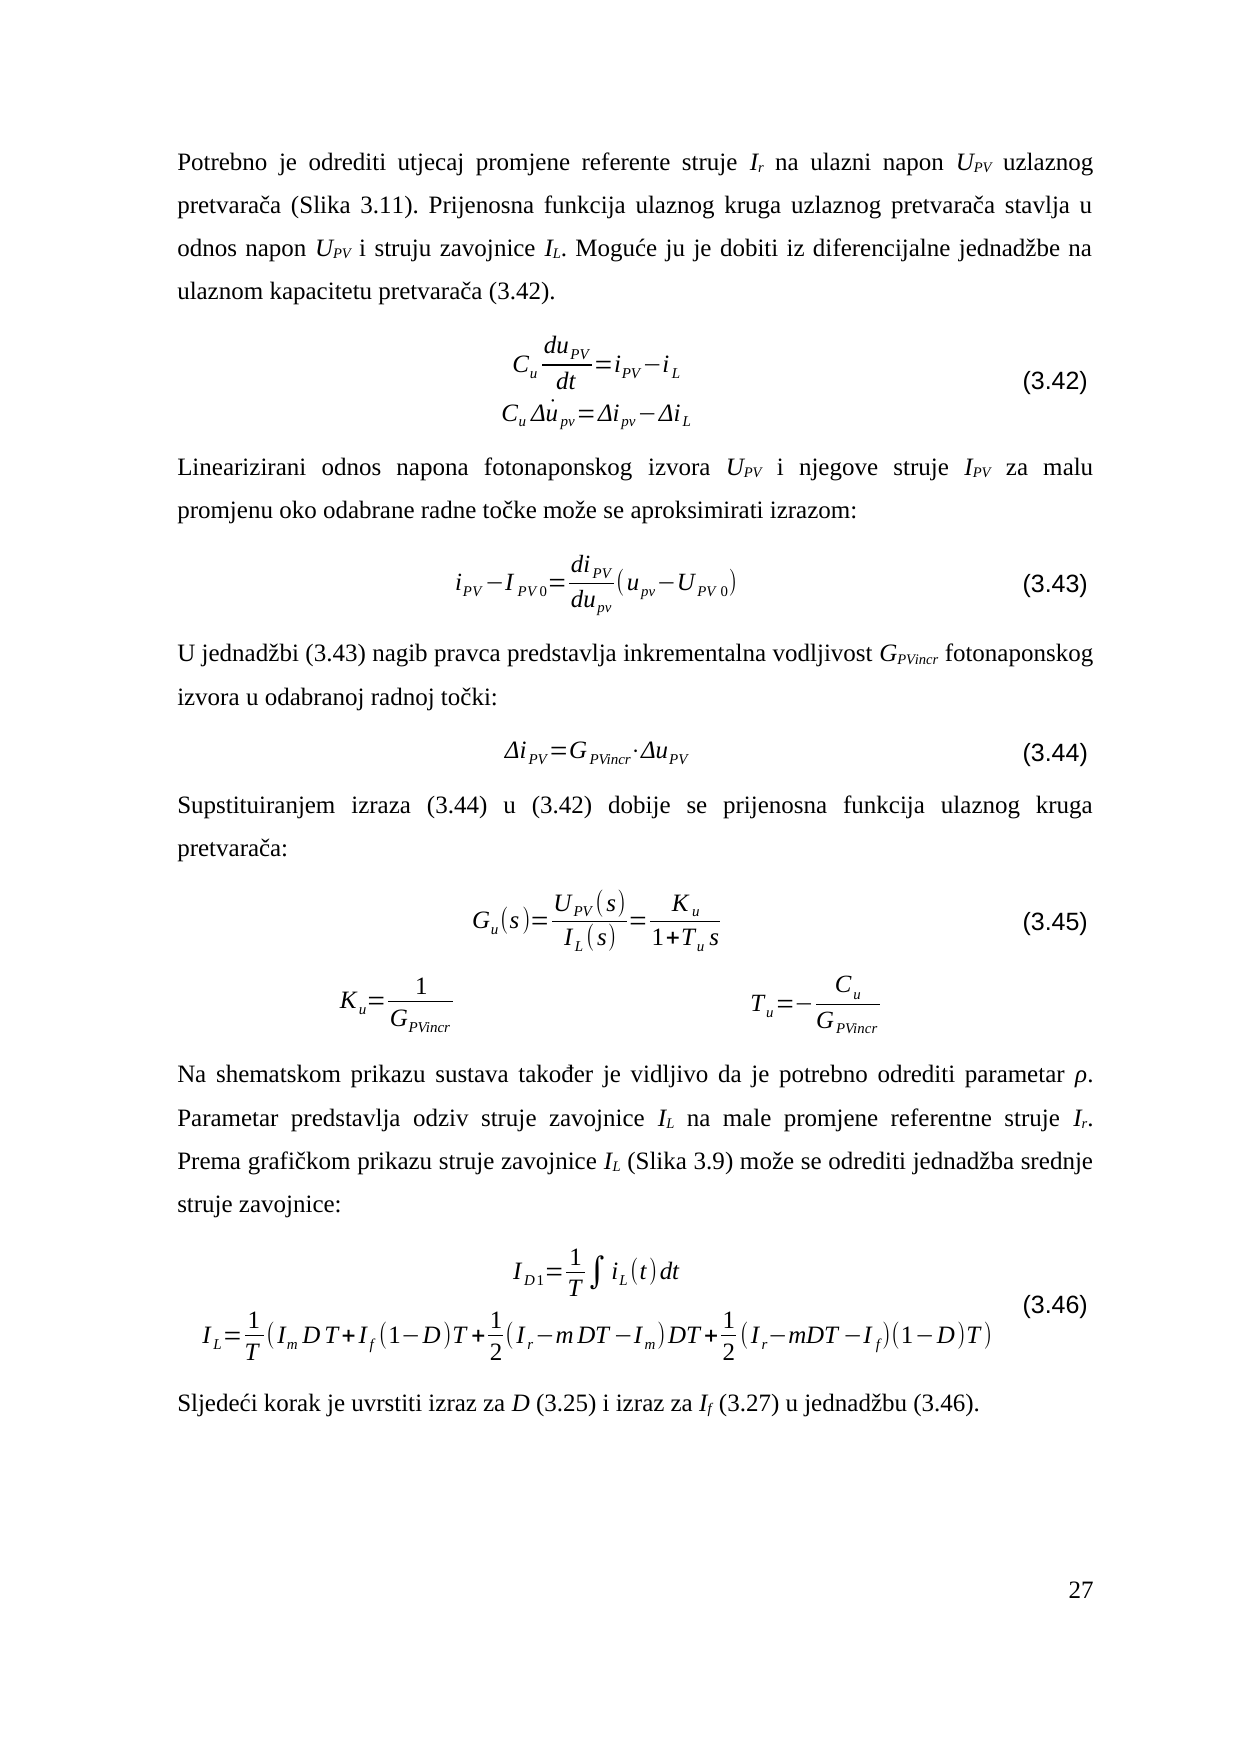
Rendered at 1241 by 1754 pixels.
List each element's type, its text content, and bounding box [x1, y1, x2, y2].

text Na shematskom prikazu sustava također je vidljivo da je potrebno odrediti parametar ρ. Parametar predstavlja odziv struje zavojnice IL na male promjene referentne struje Ir. Prema grafičkom prikazu struje zavojnice IL (Slika 3.9) može se odrediti jednadžba srednje struje zavojnice: [177, 1059, 1093, 1218]
table_cell [615, 965, 1016, 1047]
text Potrebno je odrediti utjecaj promjene referente struje Ir na ulazni napon UPV uzlaznog pretvarača (Slika 3.11). Prijenosna funkcija ulaznog kruga uzlaznog pretvarača stavlja u odnos napon UPV i struju zavojnice IL. Moguće ju je dobiti iz diferencijalne jednadžbe na ulaznom kapacitetu pretvarača (3.42). [177, 147, 1093, 305]
table_header [177, 882, 1016, 965]
table_header (3.42) [1015, 326, 1093, 440]
table_cell [177, 965, 615, 1047]
text Sljedeći korak je uvrstiti izraz za D (3.25) i izraz za If (3.27) u jednadžbu (3.46). [177, 1388, 1093, 1417]
table_cell [1016, 965, 1093, 1047]
table_header (3.43) [1015, 544, 1093, 626]
table_header (3.46) [1015, 1238, 1093, 1376]
text Linearizirani odnos napona fotonaponskog izvora UPV i njegove struje IPV za malu promjenu oko odabrane radne točke može se aproksimirati izrazom: [177, 452, 1093, 524]
text U jednadžbi (3.43) nagib pravca predstavlja inkrementalna vodljivost GPVincr fotonaponskog izvora u odabranoj radnoj točki: [177, 638, 1093, 710]
table_header [177, 326, 1015, 440]
table_header [177, 731, 1016, 778]
table_header (3.45) [1016, 882, 1093, 965]
table_header [177, 1238, 1015, 1376]
table_header (3.44) [1016, 731, 1093, 778]
table_header [177, 544, 1015, 626]
text Supstituiranjem izraza (3.44) u (3.42) dobije se prijenosna funkcija ulaznog kruga pretvarača: [177, 790, 1093, 862]
